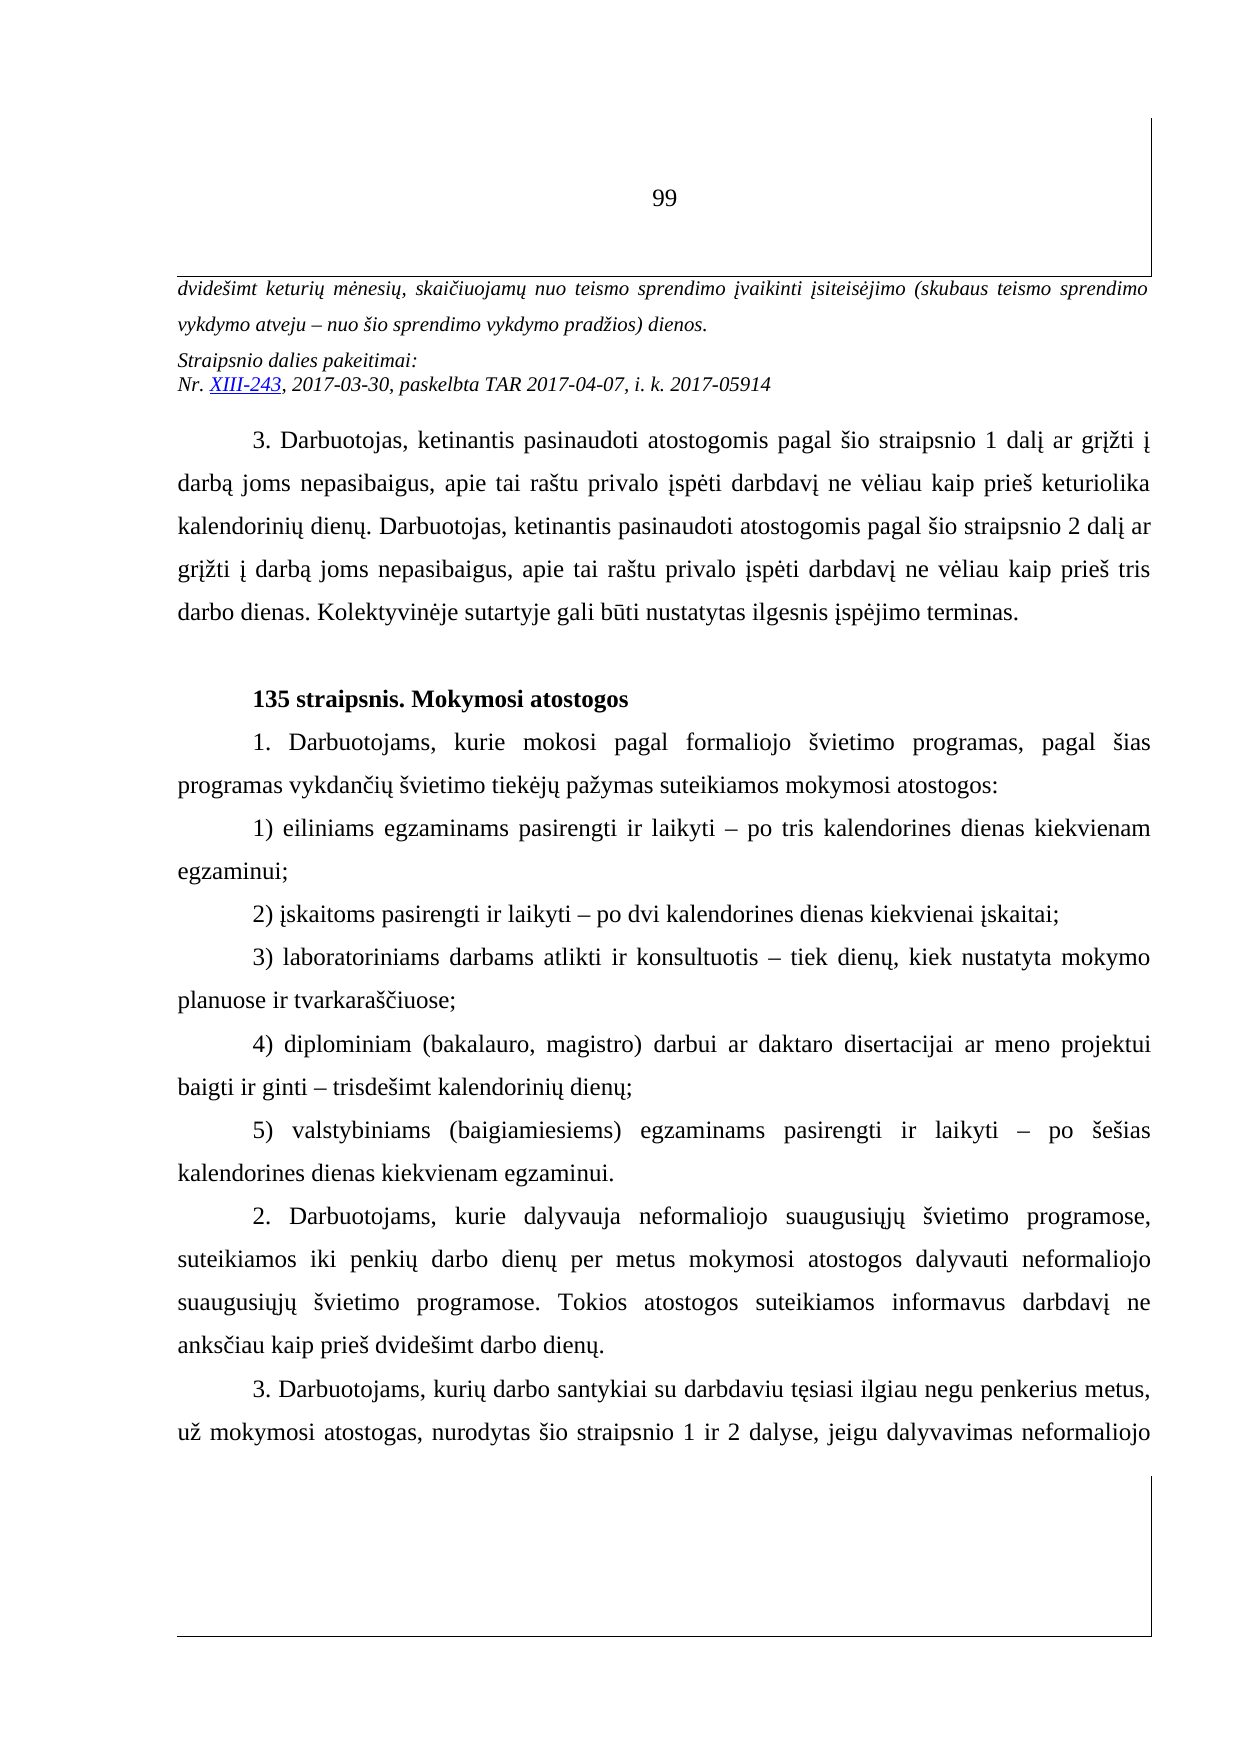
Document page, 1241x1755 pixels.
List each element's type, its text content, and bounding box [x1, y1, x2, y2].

text 5) valstybiniams (baigiamiesiems) egzaminams pasirengti ir laikyti – po šešias kalendorines dienas kiekvienam egzaminui. [177, 1115, 1152, 1187]
text 2) įskaitoms pasirengti ir laikyti – po dvi kalendorines dienas kiekvienai įskaitai; [177, 899, 1152, 928]
text Nr. XIII-243, 2017-03-30, paskelbta TAR 2017-04-07, i. k. 2017-05914 [177, 372, 1152, 396]
text Straipsnio dalies pakeitimai: [177, 348, 1152, 372]
text 1. Darbuotojams, kurie mokosi pagal formaliojo švietimo programas, pagal šias programas vykdančių švietimo tiekėjų pažymas suteikiamos mokymosi atostogos: [177, 727, 1152, 799]
text 1) eiliniams egzaminams pasirengti ir laikyti – po tris kalendorines dienas kiekvienam egzaminui; [177, 813, 1152, 885]
text 4) diplominiam (bakalauro, magistro) darbui ar daktaro disertacijai ar meno projektui baigti ir ginti – trisdešimt kalendorinių dienų; [177, 1029, 1152, 1101]
text 3. Darbuotojams, kurių darbo santykiai su darbdaviu tęsiasi ilgiau negu penkerius metus, už mokymosi atostogas, nurodytas šio straipsnio 1 ir 2 dalyse, jeigu dalyvavimas neformaliojo [177, 1374, 1152, 1446]
text dvidešimt keturių mėnesių, skaičiuojamų nuo teismo sprendimo įvaikinti įsiteisėjimo (skubaus teismo sprendimo vykdymo atveju – nuo šio sprendimo vykdymo pradžios) dienos. [177, 276, 1152, 336]
text 2. Darbuotojams, kurie dalyvauja neformaliojo suaugusiųjų švietimo programose, suteikiamos iki penkių darbo dienų per metus mokymosi atostogos dalyvauti neformaliojo suaugusiųjų švietimo programose. Tokios atostogos suteikiamos informavus darbdavį ne anksčiau kaip prieš dvidešimt darbo dienų. [177, 1201, 1152, 1359]
text 3. Darbuotojas, ketinantis pasinaudoti atostogomis pagal šio straipsnio 1 dalį ar grįžti į darbą joms nepasibaigus, apie tai raštu privalo įspėti darbdavį ne vėliau kaip prieš keturiolika kalendorinių dienų. Darbuotojas, ketinantis pasinaudoti atostogomis pagal šio straipsnio 2 dalį ar grįžti į darbą joms nepasibaigus, apie tai raštu privalo įspėti darbdavį ne vėliau kaip prieš tris darbo dienas. Kolektyvinėje sutartyje gali būti nustatytas ilgesnis įspėjimo terminas. [177, 425, 1152, 626]
subtitle 135 straipsnis. Mokymosi atostogos [177, 684, 1152, 712]
text 3) laboratoriniams darbams atlikti ir konsultuotis – tiek dienų, kiek nustatyta mokymo planuose ir tvarkaraščiuose; [177, 942, 1152, 1014]
